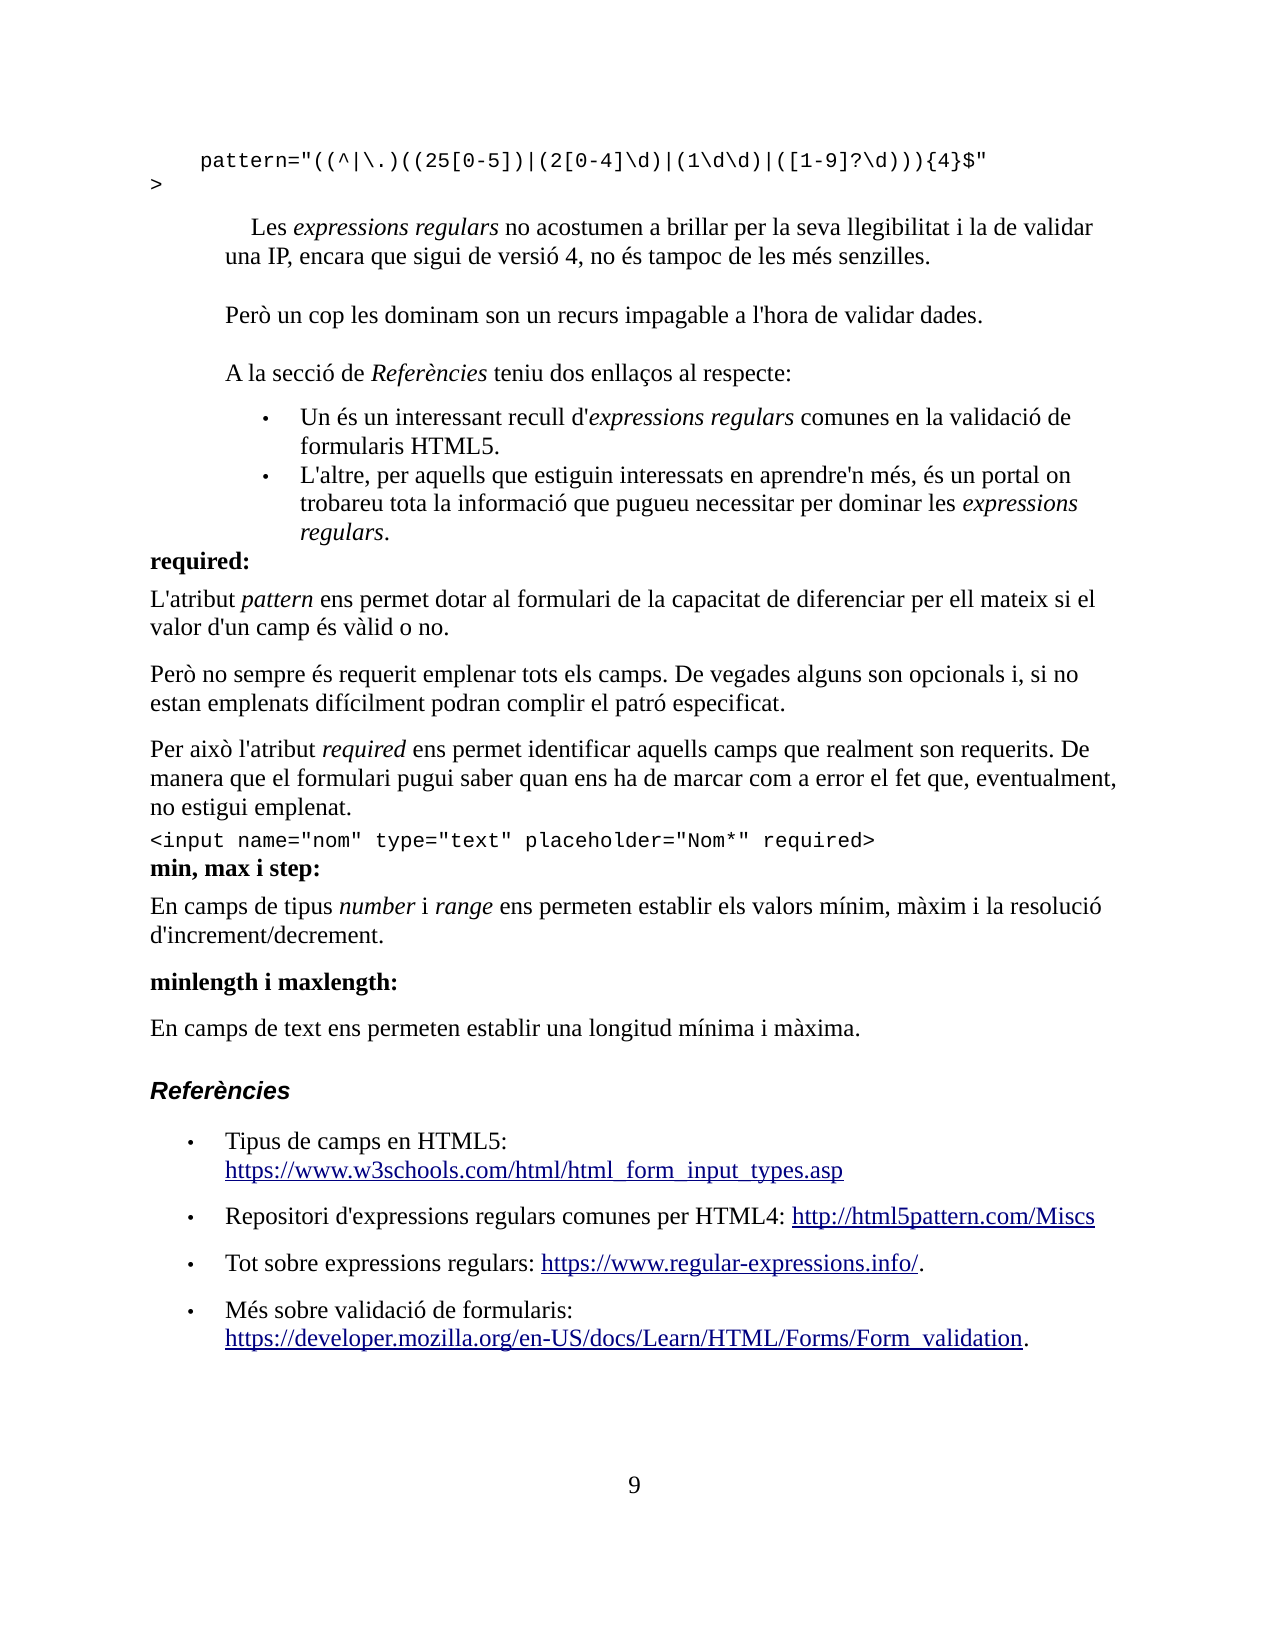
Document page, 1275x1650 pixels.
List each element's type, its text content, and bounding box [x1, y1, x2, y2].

list Més sobre validació de formularis: https://developer.mozilla.org/en-US/docs/Learn/HTML/Forms/Form_validation. [187, 1295, 1125, 1352]
list Un és un interessant recull d'expressions regulars comunes en la validació de formularis HTML5. [262, 402, 1125, 460]
text > [150, 174, 1125, 197]
text Però no sempre és requerit emplenar tots els camps. De vegades alguns son opcionals i, si no estan emplenats difícilment podran complir el patró especificat. [150, 659, 1125, 717]
text Però un cop les dominam son un recurs impagable a l'hora de validar dades. [225, 300, 1125, 328]
text En camps de text ens permeten establir una longitud mínima i màxima. [150, 1013, 1125, 1042]
text A la secció de Referències teniu dos enllaços al respecte: [225, 358, 1125, 387]
subtitle Referències [150, 1076, 1125, 1104]
text minlength i maxlength: [150, 967, 1125, 995]
list Repositori d'expressions regulars comunes per HTML4: http://html5pattern.com/Miscs [187, 1201, 1125, 1230]
text Per això l'atribut required ens permet identificar aquells camps que realment son requerits. De manera que el formulari pugui saber quan ens ha de marcar com a error el fet que, eventualment, no estigui emplenat. [150, 734, 1125, 821]
text <input name="nom" type="text" placeholder="Nom*" required> [150, 830, 1125, 853]
list L'altre, per aquells que estiguin interessats en aprendre'n més, és un portal on trobareu tota la informació que pugueu necessitar per dominar les expressions regulars. [262, 460, 1125, 546]
text 📌 Les expressions regulars no acostumen a brillar per la seva llegibilitat i la de validar una IP, encara que sigui de versió 4, no és tampoc de les més senzilles. [225, 212, 1125, 270]
list Tipus de camps en HTML5: https://www.w3schools.com/html/html_form_input_types.asp [187, 1126, 1125, 1183]
text required: [150, 546, 1125, 575]
text En camps de tipus number i range ens permeten establir els valors mínim, màxim i la resolució d'increment/decrement. [150, 891, 1125, 949]
list Tot sobre expressions regulars: https://www.regular-expressions.info/. [187, 1248, 1125, 1277]
text min, max i step: [150, 853, 1125, 882]
text L'atribut pattern ens permet dotar al formulari de la capacitat de diferenciar per ell mateix si el valor d'un camp és vàlid o no. [150, 584, 1125, 641]
text pattern="((^|\.)((25[0-5])|(2[0-4]\d)|(1\d\d)|([1-9]?\d))){4}$" [150, 150, 1125, 174]
